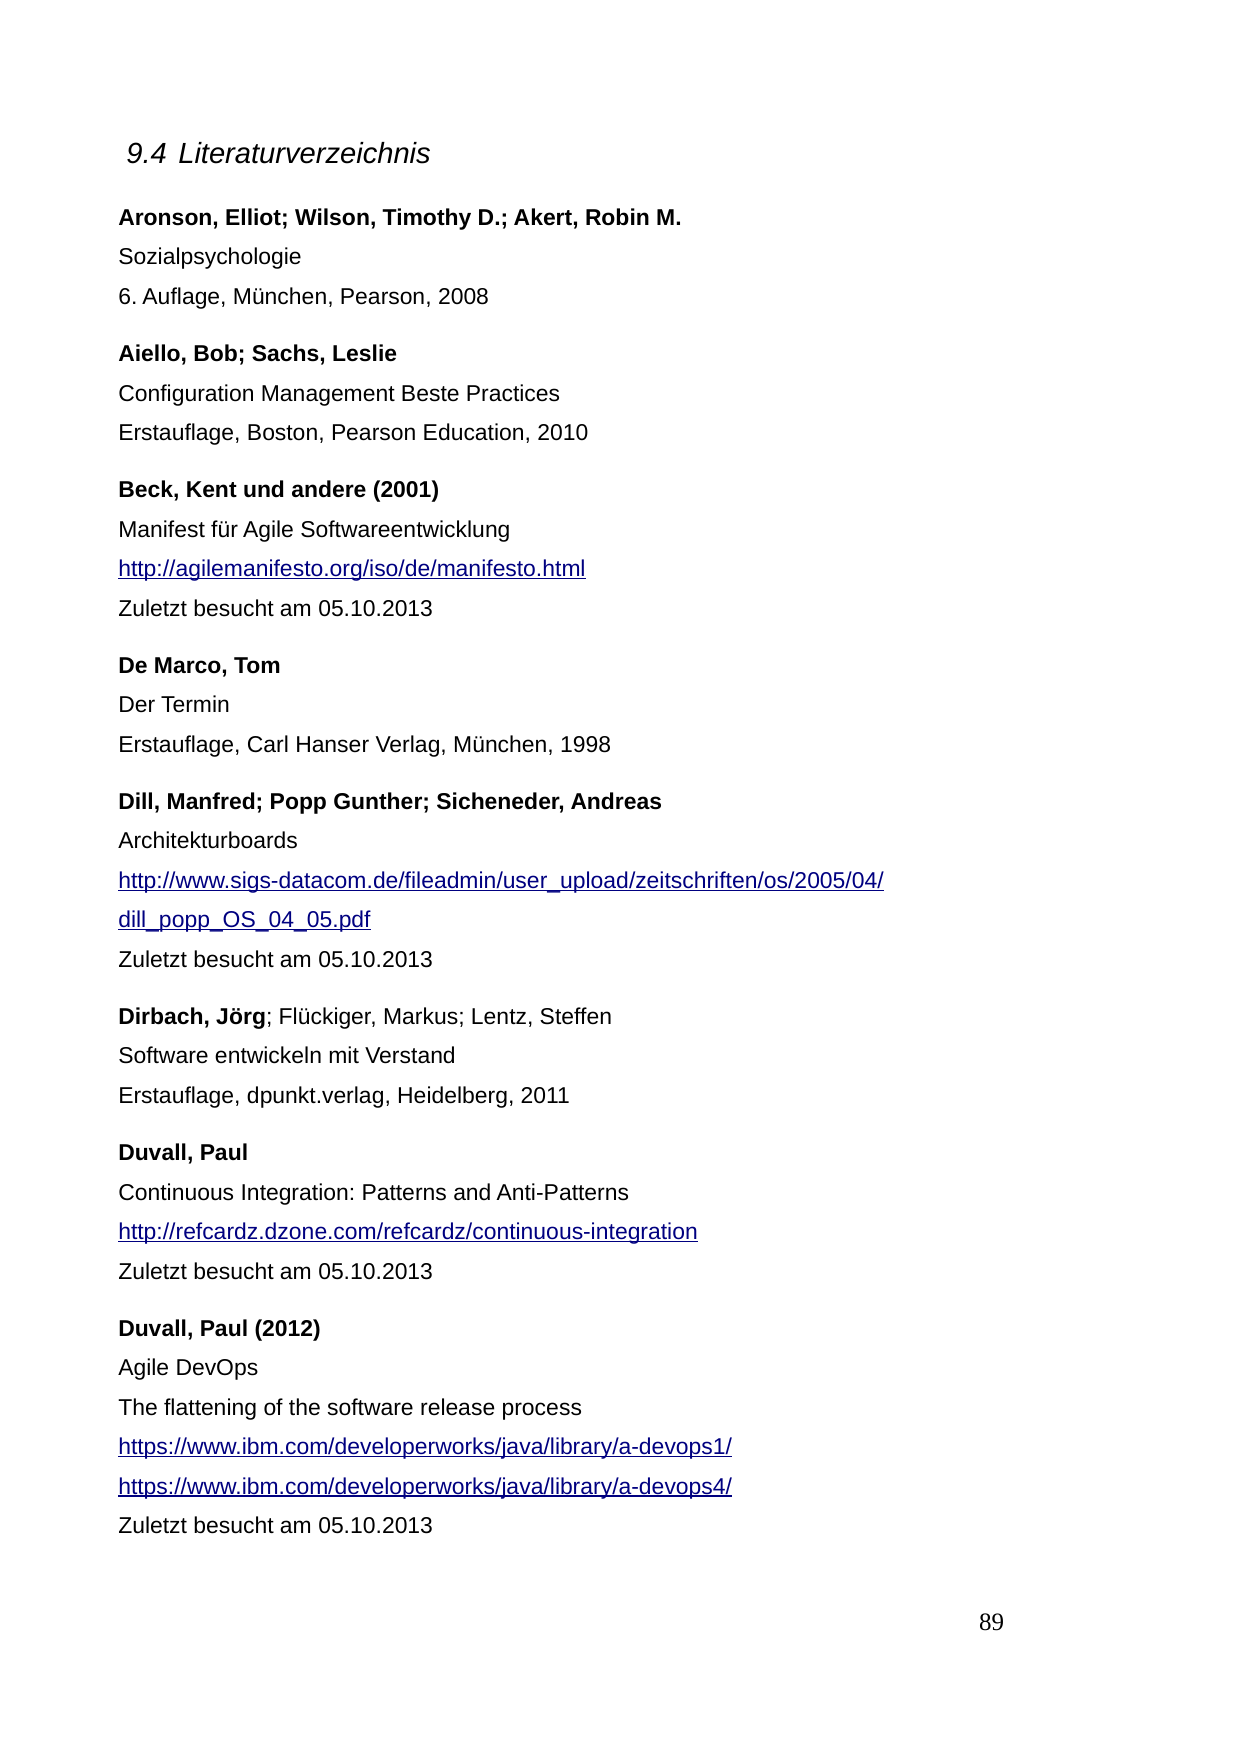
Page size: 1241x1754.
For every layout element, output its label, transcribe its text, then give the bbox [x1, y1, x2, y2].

text Aronson, Elliot; Wilson, Timothy D.; Akert, Robin M. Sozialpsychologie 6. Auflage, München, Pearson, 2008 [118, 204, 1004, 309]
text Dirbach, Jörg; Flückiger, Markus; Lentz, Steffen Software entwickeln mit Verstand Erstauflage, dpunkt.verlag, Heidelberg, 2011 [118, 1003, 1004, 1108]
text Dill, Manfred; Popp Gunther; Sicheneder, Andreas Architekturboards http://www.sigs-datacom.de/fileadmin/user_upload/zeitschriften/os/2005/04/dill_popp_OS_04_05.pdf Zuletzt besucht am 05.10.2013 [118, 788, 1004, 972]
text Duvall, Paul (2012) Agile DevOps The flattening of the software release process https://www.ibm.com/developerworks/java/library/a-devops1/ https://www.ibm.com/developerworks/java/library/a-devops4/ Zuletzt besucht am 05.10.2013 [118, 1315, 1004, 1538]
text Duvall, Paul Continuous Integration: Patterns and Anti-Patterns http://refcardz.dzone.com/refcardz/continuous-integration Zuletzt besucht am 05.10.2013 [118, 1139, 1004, 1284]
text De Marco, Tom Der Termin Erstauflage, Carl Hanser Verlag, München, 1998 [118, 652, 1004, 757]
text Beck, Kent und andere (2001) Manifest für Agile Softwareentwicklung http://agilemanifesto.org/iso/de/manifesto.html Zuletzt besucht am 05.10.2013 [118, 476, 1004, 621]
subtitle Literaturverzeichnis [118, 136, 1004, 169]
text Aiello, Bob; Sachs, Leslie Configuration Management Beste Practices Erstauflage, Boston, Pearson Education, 2010 [118, 340, 1004, 445]
